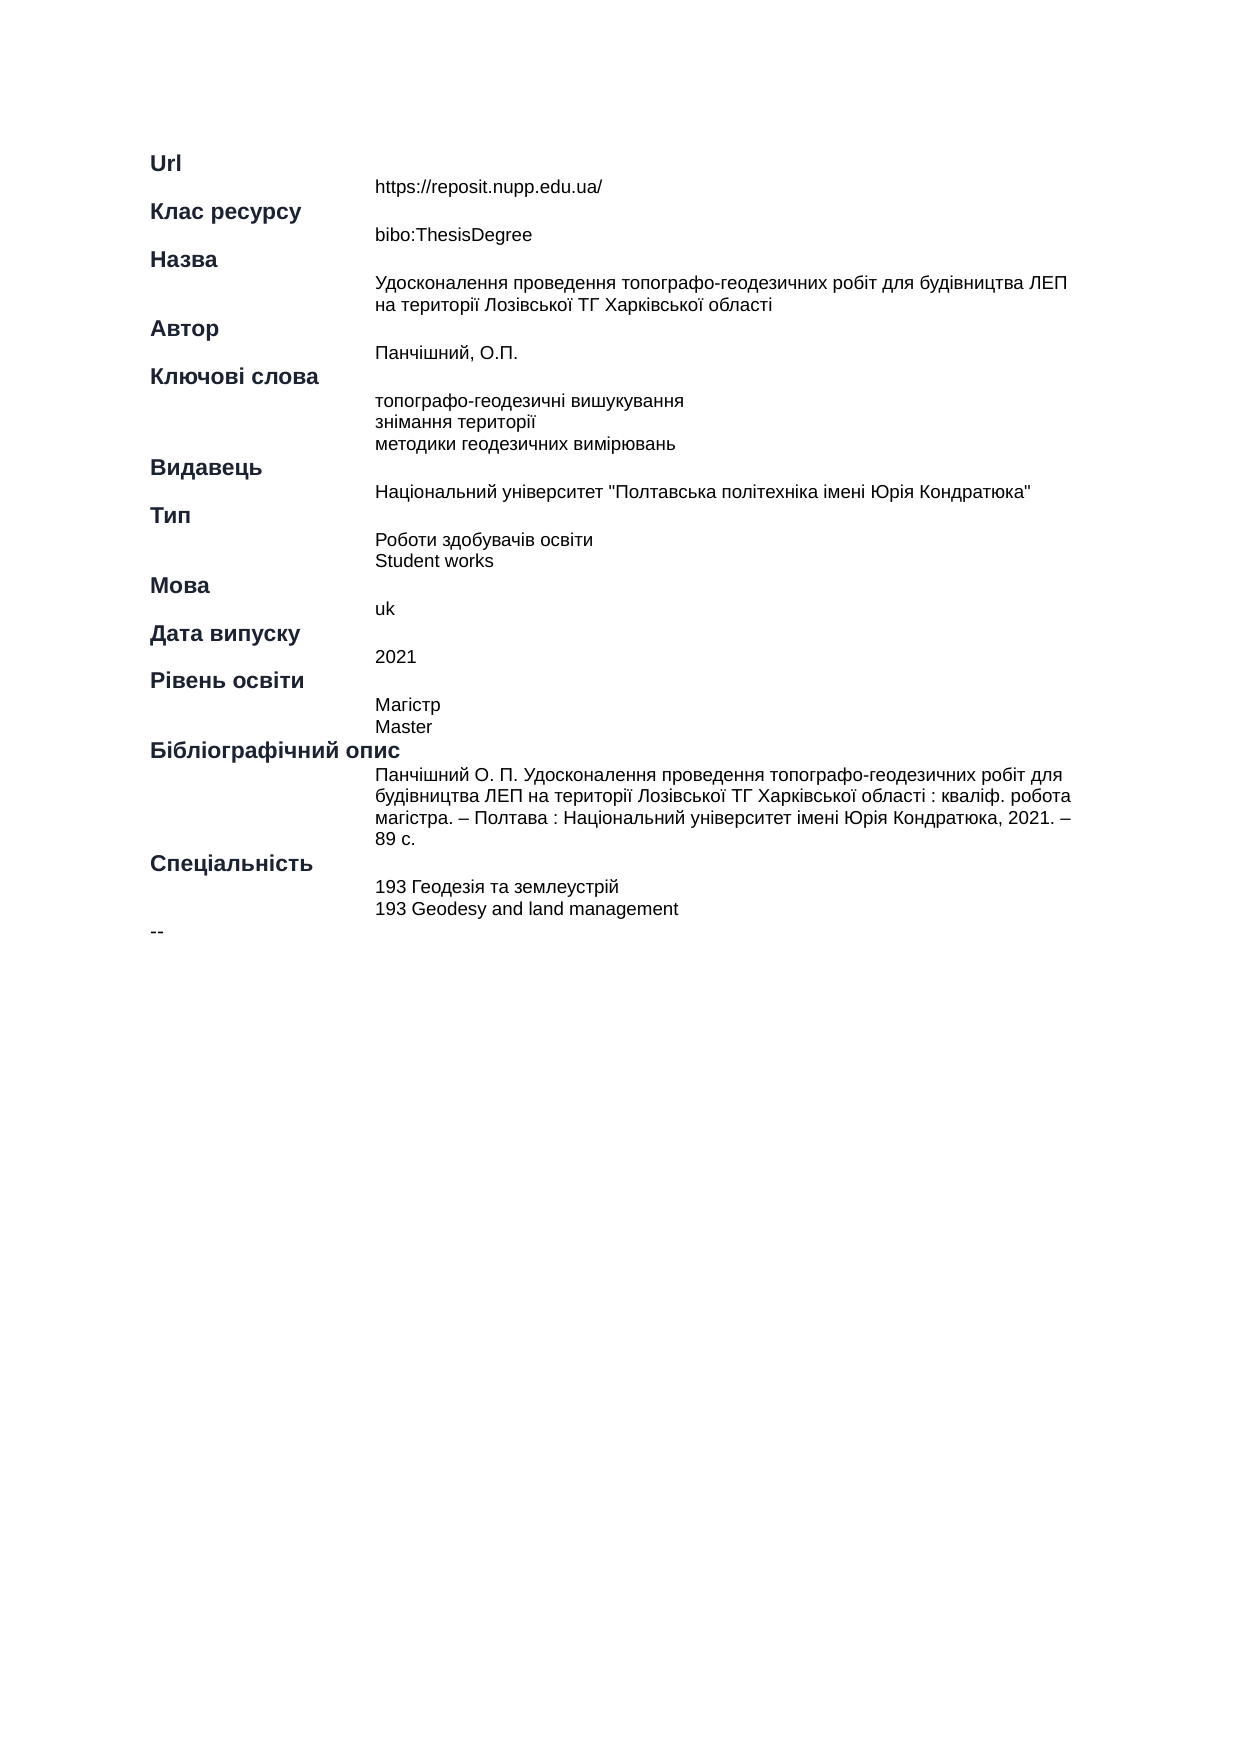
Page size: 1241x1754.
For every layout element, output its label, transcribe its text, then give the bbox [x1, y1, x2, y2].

text Видавець [150, 454, 1090, 481]
text bibo:ThesisDegree [375, 224, 1090, 246]
text 193 Геодезія та землеустрій [375, 876, 1090, 897]
text Автор [150, 315, 1090, 342]
text Рівень освіти [150, 667, 1090, 694]
text Url [150, 150, 1090, 176]
text https://reposit.nupp.edu.ua/ [375, 176, 1090, 198]
text Мова [150, 572, 1090, 598]
text Student works [375, 550, 1090, 572]
text Тип [150, 502, 1090, 528]
text Бібліографічний опис [150, 737, 1090, 763]
text Спеціальність [150, 849, 1090, 876]
text Роботи здобувачів освіти [375, 528, 1090, 550]
text знімання території [375, 411, 1090, 433]
text Магістр [375, 694, 1090, 715]
text методики геодезичних вимірювань [375, 433, 1090, 454]
text 2021 [375, 646, 1090, 667]
text 193 Geodesy and land management [375, 897, 1090, 919]
text Удосконалення проведення топографо-геодезичних робіт для будівництва ЛЕП на території Лозівської ТГ Харківської області [375, 272, 1090, 315]
text Ключові слова [150, 363, 1090, 389]
text Клас ресурсу [150, 198, 1090, 224]
text -- [150, 919, 1090, 943]
text Панчішний О. П. Удосконалення проведення топографо-геодезичних робіт для будівництва ЛЕП на території Лозівської ТГ Харківської області : кваліф. робота магістра. – Полтава : Національний університет імені Юрія Кондратюка, 2021. – 89 с. [375, 763, 1090, 849]
text Панчішний, О.П. [375, 342, 1090, 363]
text uk [375, 598, 1090, 619]
text Національний університет "Полтавська політехніка імені Юрія Кондратюка" [375, 481, 1090, 502]
text Master [375, 715, 1090, 737]
text топографо-геодезичні вишукування [375, 389, 1090, 411]
text Дата випуску [150, 619, 1090, 646]
text Назва [150, 246, 1090, 272]
